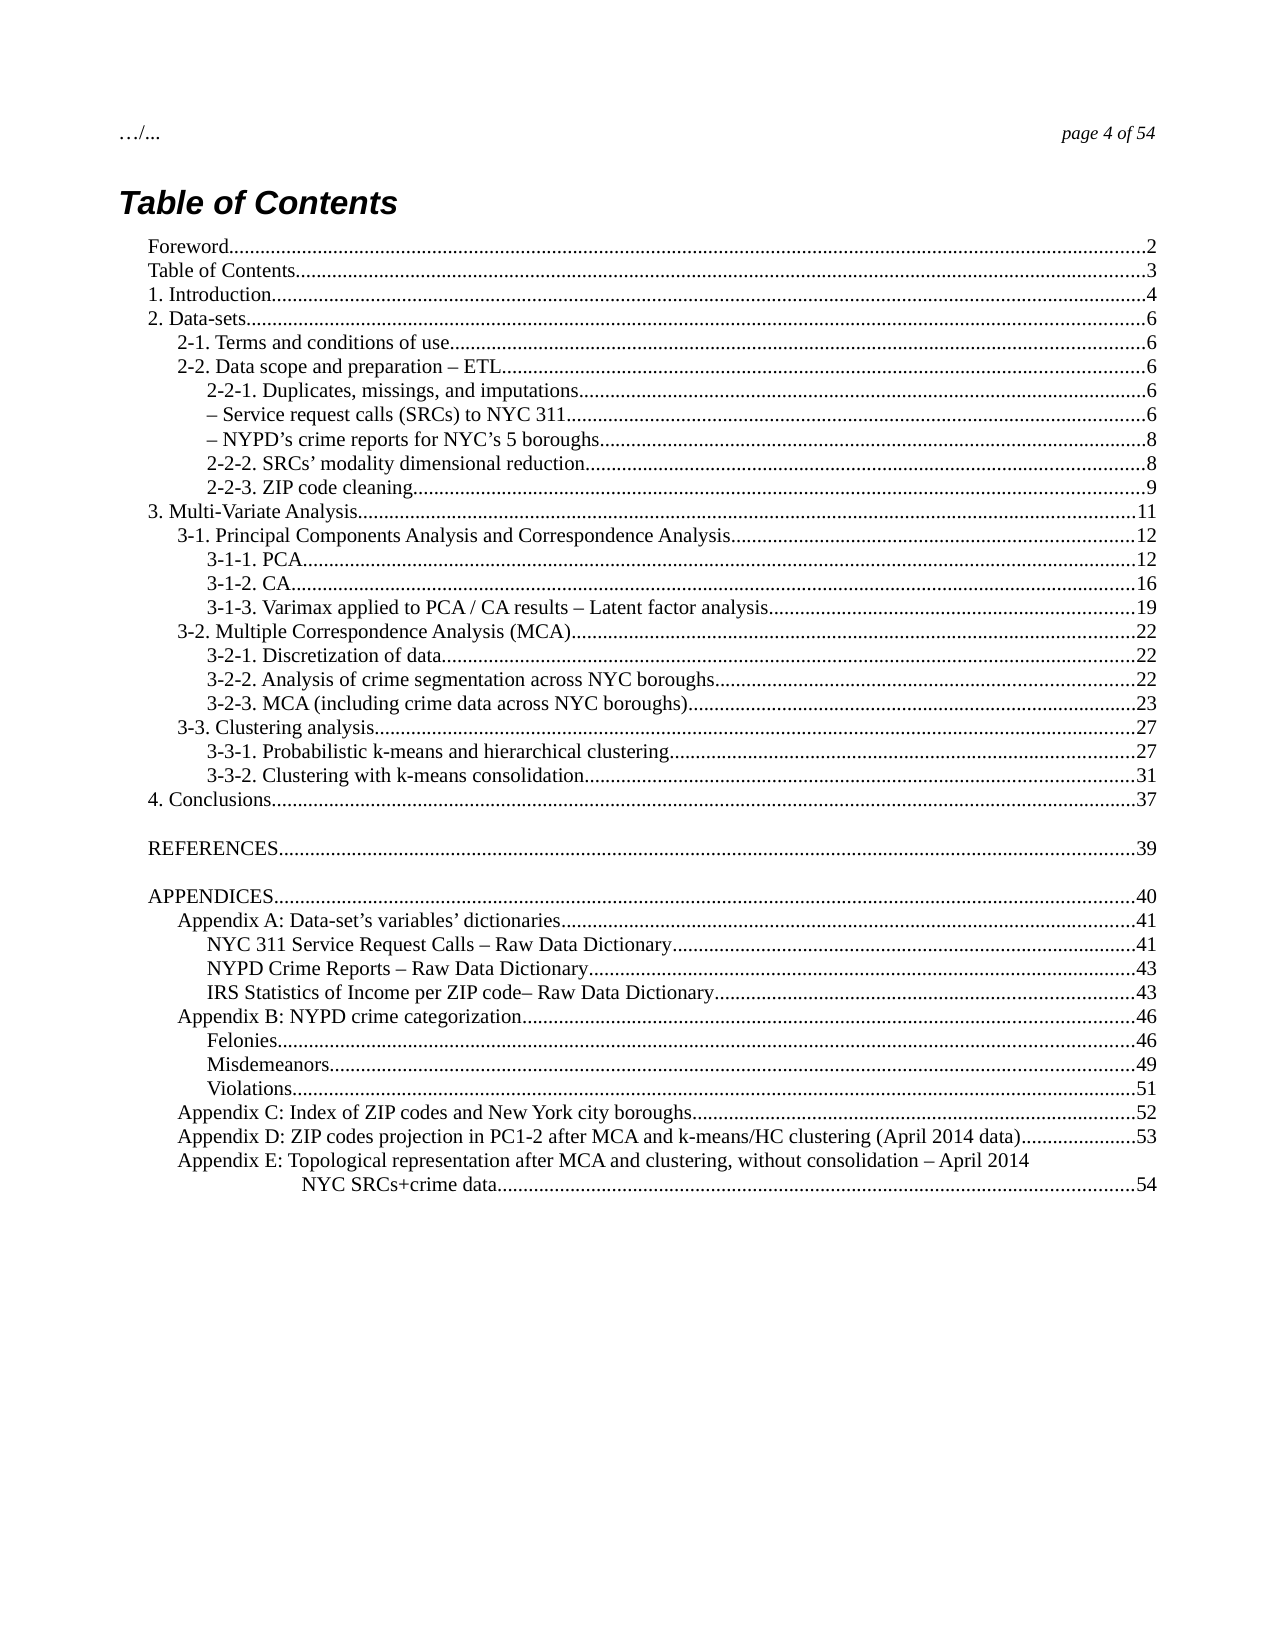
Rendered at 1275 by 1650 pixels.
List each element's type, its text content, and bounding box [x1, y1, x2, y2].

text Appendix B: NYPD crime categorization 46 [177, 1004, 1157, 1028]
text REFERENCES 39 [148, 836, 1157, 859]
text Appendix D: ZIP codes projection in PC1-2 after MCA and k-means/HC clustering (April 2014 data) 53 [177, 1124, 1157, 1148]
text APPENDICES 40 [148, 884, 1157, 908]
text 2-2-3. ZIP code cleaning 9 [207, 474, 1157, 499]
text NYPD Crime Reports – Raw Data Dictionary 43 [207, 956, 1157, 980]
text Appendix A: Data-set’s variables’ dictionaries 41 [177, 908, 1157, 932]
text 3-2-1. Discretization of data 22 [207, 643, 1157, 667]
text 2-2-2. SRCs’ modality dimensional reduction 8 [207, 451, 1157, 474]
text – Service request calls (SRCs) to NYC 311 6 [207, 402, 1157, 426]
text Violations 51 [207, 1076, 1157, 1100]
text 3-3-2. Clustering with k-means consolidation 31 [207, 763, 1157, 787]
text Table of Contents 3 [148, 258, 1157, 282]
text 2-1. Terms and conditions of use 6 [177, 330, 1157, 354]
subtitle Table of Contents [118, 183, 1157, 221]
text 3-2. Multiple Correspondence Analysis (MCA) 22 [177, 619, 1157, 643]
text – NYPD’s crime reports for NYC’s 5 boroughs 8 [207, 426, 1157, 451]
text 3-1-1. PCA 12 [207, 547, 1157, 571]
text 3-1. Principal Components Analysis and Correspondence Analysis 12 [177, 523, 1157, 547]
text 3-3. Clustering analysis 27 [177, 715, 1157, 739]
text 3-2-3. MCA (including crime data across NYC boroughs) 23 [207, 691, 1157, 715]
text Appendix E: Topological representation after MCA and clustering, without consolidation – April 2014 NYC SRCs+crime data 54 [177, 1148, 1157, 1196]
text 3-1-2. CA 16 [207, 571, 1157, 595]
text 2. Data-sets 6 [148, 306, 1157, 330]
text 4. Conclusions 37 [148, 787, 1157, 811]
text Felonies 46 [207, 1028, 1157, 1052]
text Appendix C: Index of ZIP codes and New York city boroughs 52 [177, 1100, 1157, 1124]
text 2-2-1. Duplicates, missings, and imputations 6 [207, 378, 1157, 402]
text 3-2-2. Analysis of crime segmentation across NYC boroughs 22 [207, 667, 1157, 691]
text NYC 311 Service Request Calls – Raw Data Dictionary 41 [207, 932, 1157, 956]
text 2-2. Data scope and preparation – ETL 6 [177, 354, 1157, 378]
text Foreword 2 [148, 234, 1157, 258]
text Misdemeanors 49 [207, 1052, 1157, 1076]
text 3-1-3. Varimax applied to PCA / CA results – Latent factor analysis 19 [207, 595, 1157, 619]
text 3-3-1. Probabilistic k-means and hierarchical clustering 27 [207, 739, 1157, 763]
text 1. Introduction 4 [148, 282, 1157, 306]
text 3. Multi-Variate Analysis 11 [148, 499, 1157, 523]
text IRS Statistics of Income per ZIP code– Raw Data Dictionary 43 [207, 980, 1157, 1004]
